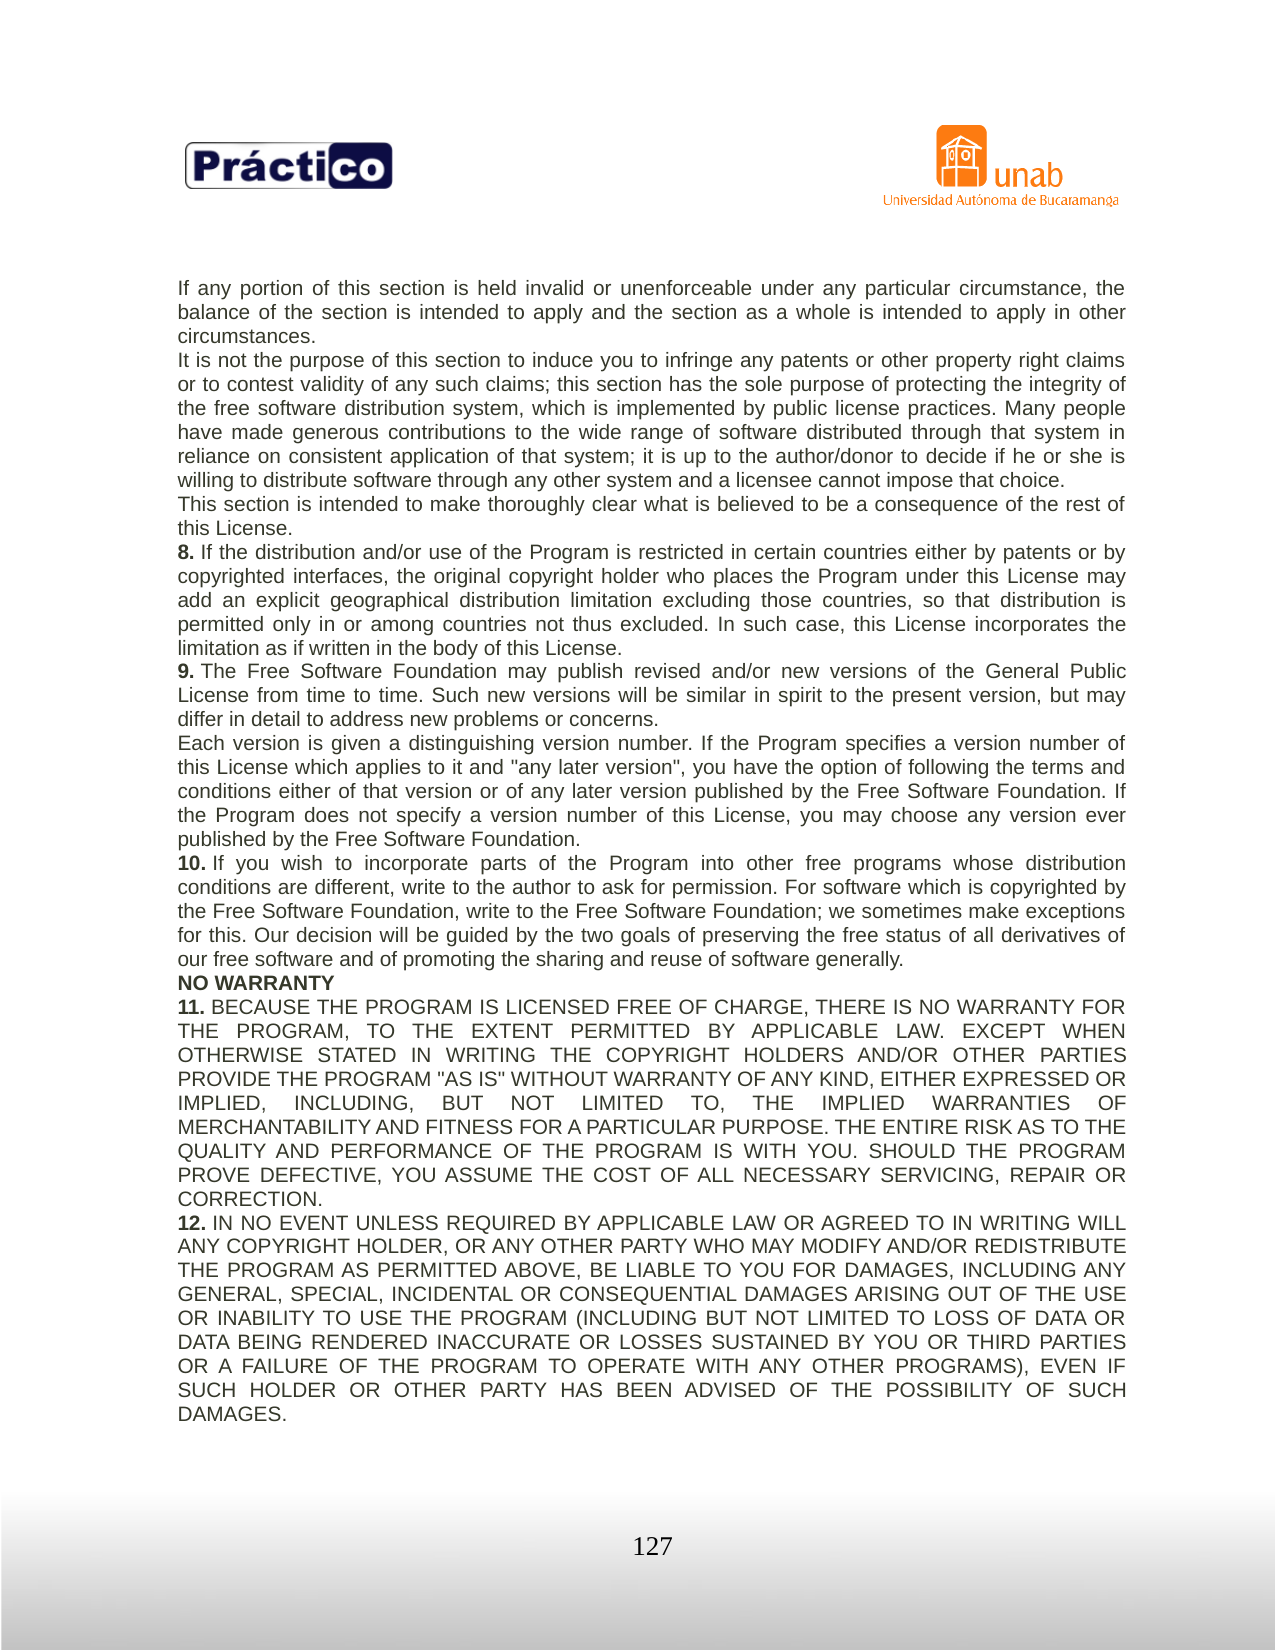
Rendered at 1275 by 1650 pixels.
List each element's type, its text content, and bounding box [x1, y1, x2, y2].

text 9. The Free Software Foundation may publish revised and/or new versions of the General Public License from time to time. Such new versions will be similar in spirit to the present version, but may differ in detail to address new problems or concerns. [177, 659, 1127, 731]
text 8. If the distribution and/or use of the Program is restricted in certain countries either by patents or by copyrighted interfaces, the original copyright holder who places the Program under this License may add an explicit geographical distribution limitation excluding those countries, so that distribution is permitted only in or among countries not thus excluded. In such case, this License incorporates the limitation as if written in the body of this License. [177, 539, 1127, 659]
text It is not the purpose of this section to induce you to infringe any patents or other property right claims or to contest validity of any such claims; this section has the sole purpose of protecting the integrity of the free software distribution system, which is implemented by public license practices. Many people have made generous contributions to the wide range of software distributed through that system in reliance on consistent application of that system; it is up to the author/donor to decide if he or she is willing to distribute software through any other system and a licensee cannot impose that choice. [177, 348, 1127, 492]
text NO WARRANTY [177, 971, 1127, 995]
picture [182, 140, 395, 191]
text If any portion of this section is held invalid or unenforceable under any particular circumstance, the balance of the section is intended to apply and the section as a whole is intended to apply in other circumstances. [177, 276, 1127, 348]
text 12. IN NO EVENT UNLESS REQUIRED BY APPLICABLE LAW OR AGREED TO IN WRITING WILL ANY COPYRIGHT HOLDER, OR ANY OTHER PARTY WHO MAY MODIFY AND/OR REDISTRIBUTE THE PROGRAM AS PERMITTED ABOVE, BE LIABLE TO YOU FOR DAMAGES, INCLUDING ANY GENERAL, SPECIAL, INCIDENTAL OR CONSEQUENTIAL DAMAGES ARISING OUT OF THE USE OR INABILITY TO USE THE PROGRAM (INCLUDING BUT NOT LIMITED TO LOSS OF DATA OR DATA BEING RENDERED INACCURATE OR LOSSES SUSTAINED BY YOU OR THIRD PARTIES OR A FAILURE OF THE PROGRAM TO OPERATE WITH ANY OTHER PROGRAMS), EVEN IF SUCH HOLDER OR OTHER PARTY HAS BEEN ADVISED OF THE POSSIBILITY OF SUCH DAMAGES. [177, 1210, 1127, 1426]
picture [1, 1472, 1275, 1650]
picture [883, 125, 1119, 207]
text This section is intended to make thoroughly clear what is believed to be a consequence of the rest of this License. [177, 492, 1127, 539]
text 11. BECAUSE THE PROGRAM IS LICENSED FREE OF CHARGE, THERE IS NO WARRANTY FOR THE PROGRAM, TO THE EXTENT PERMITTED BY APPLICABLE LAW. EXCEPT WHEN OTHERWISE STATED IN WRITING THE COPYRIGHT HOLDERS AND/OR OTHER PARTIES PROVIDE THE PROGRAM "AS IS" WITHOUT WARRANTY OF ANY KIND, EITHER EXPRESSED OR IMPLIED, INCLUDING, BUT NOT LIMITED TO, THE IMPLIED WARRANTIES OF MERCHANTABILITY AND FITNESS FOR A PARTICULAR PURPOSE. THE ENTIRE RISK AS TO THE QUALITY AND PERFORMANCE OF THE PROGRAM IS WITH YOU. SHOULD THE PROGRAM PROVE DEFECTIVE, YOU ASSUME THE COST OF ALL NECESSARY SERVICING, REPAIR OR CORRECTION. [177, 995, 1127, 1210]
text 10. If you wish to incorporate parts of the Program into other free programs whose distribution conditions are different, write to the author to ask for permission. For software which is copyrighted by the Free Software Foundation, write to the Free Software Foundation; we sometimes make exceptions for this. Our decision will be guided by the two goals of preserving the free status of all derivatives of our free software and of promoting the sharing and reuse of software generally. [177, 851, 1127, 971]
text Each version is given a distinguishing version number. If the Program specifies a version number of this License which applies to it and "any later version", you have the option of following the terms and conditions either of that version or of any later version published by the Free Software Foundation. If the Program does not specify a version number of this License, you may choose any version ever published by the Free Software Foundation. [177, 731, 1127, 851]
